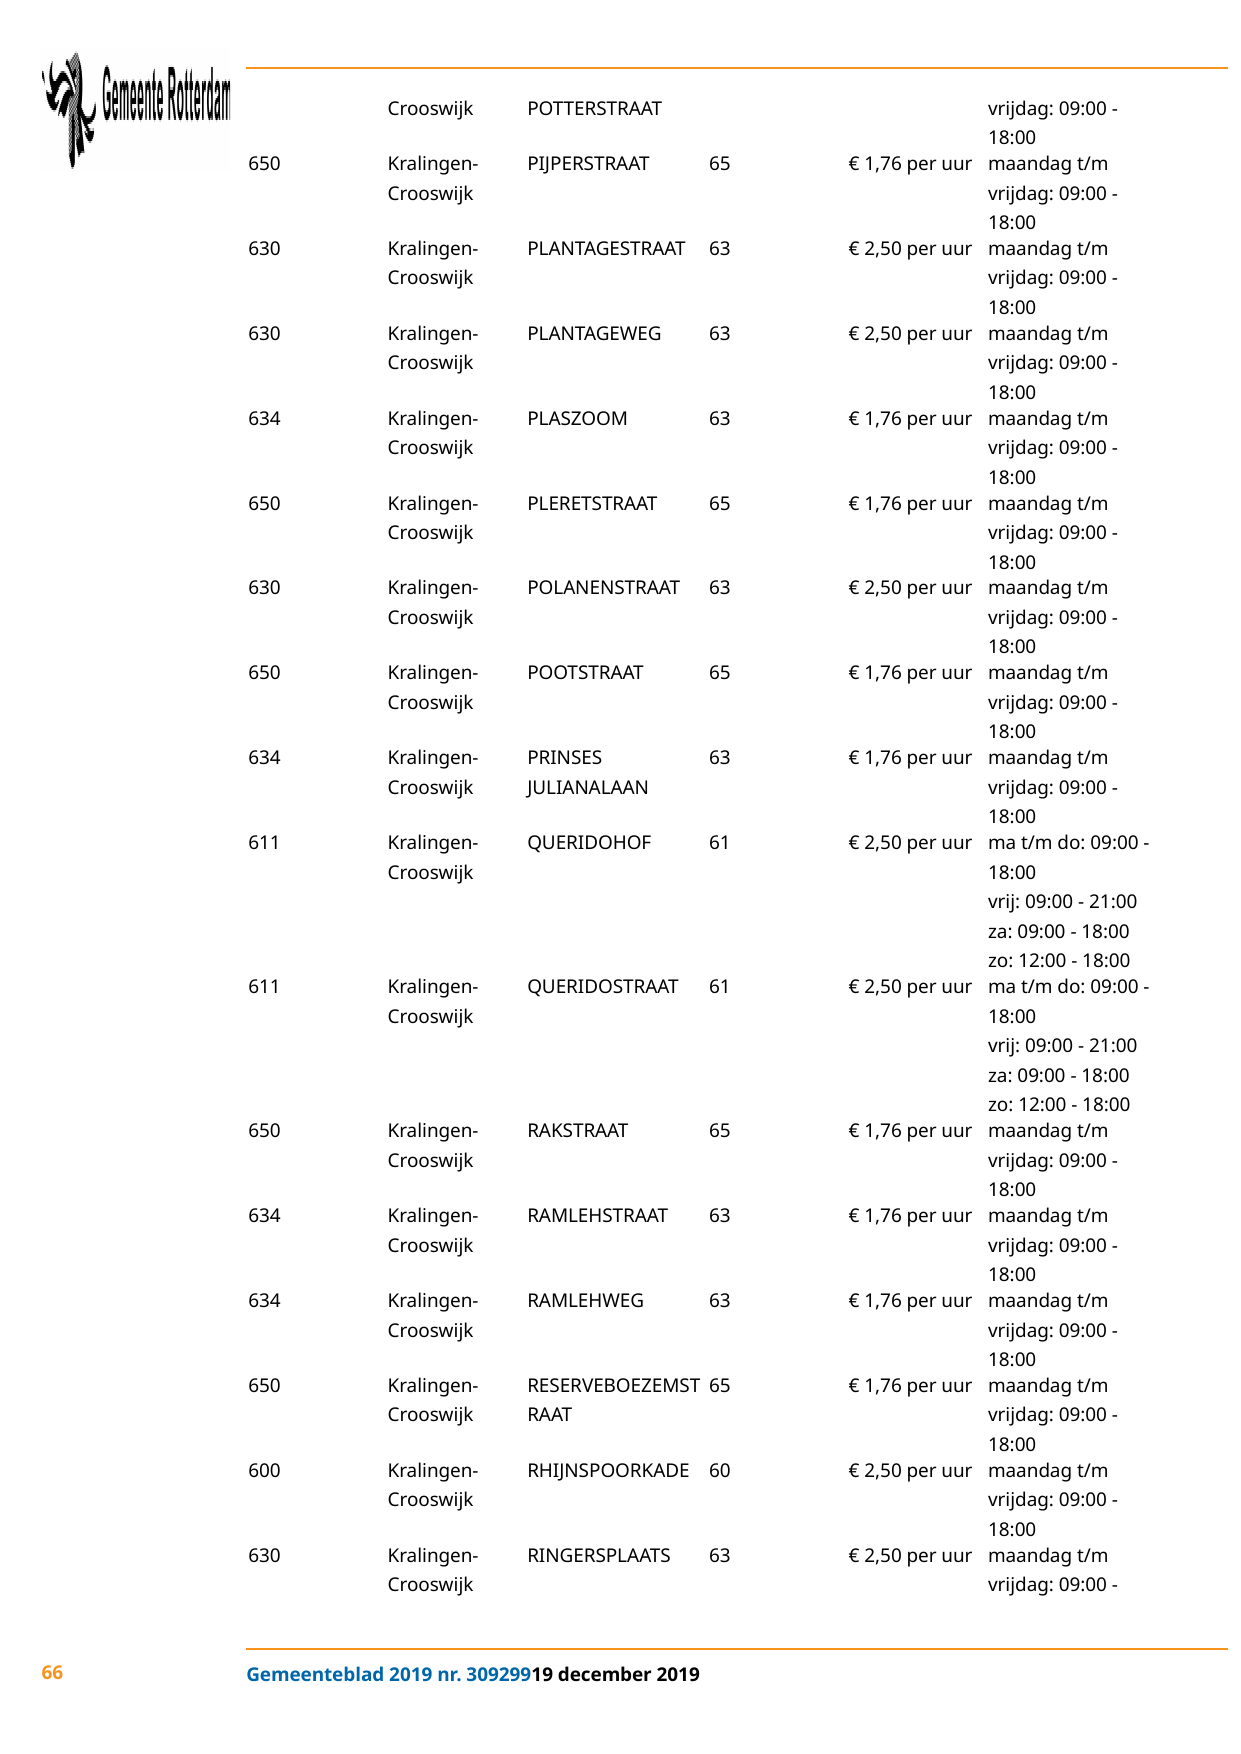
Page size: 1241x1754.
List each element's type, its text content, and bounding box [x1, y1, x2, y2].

table_cell € 1,76 per uur [848, 744, 988, 829]
table_cell € 2,50 per uur [848, 973, 988, 1117]
table_cell 63 [709, 235, 848, 320]
table_cell € 2,50 per uur [848, 320, 988, 405]
table_cell Kralingen-Crooswijk [388, 1457, 527, 1542]
table_cell ma t/m do: 09:00 - 18:00 vrij: 09:00 - 21:00 za: 09:00 - 18:00 zo: 12:00 - 18:00 [988, 829, 1152, 973]
table_cell maandag t/m vrijdag: 09:00 - 18:00 [988, 235, 1152, 320]
table_cell € 1,76 per uur [848, 1287, 988, 1372]
table_cell maandag t/m vrijdag: 09:00 - 18:00 [988, 1118, 1152, 1202]
table_cell 634 [248, 405, 387, 490]
table_cell Kralingen-Crooswijk [388, 660, 527, 744]
table_cell € 1,76 per uur [848, 1118, 988, 1202]
table_cell maandag t/m vrijdag: 09:00 [988, 1542, 1152, 1597]
table_cell Kralingen-Crooswijk [388, 490, 527, 574]
table_cell Kralingen-Crooswijk [388, 1372, 527, 1457]
table_cell Kralingen-Crooswijk [388, 1202, 527, 1287]
table_cell [848, 95, 988, 150]
table_cell Crooswijk [388, 95, 527, 150]
table_cell POTTERSTRAAT [527, 95, 709, 150]
table_cell Kralingen-Crooswijk [388, 973, 527, 1117]
table_cell € 2,50 per uur [848, 575, 988, 659]
table_cell PLASZOOM [527, 405, 709, 490]
table_cell Kralingen-Crooswijk [388, 320, 527, 405]
table_cell € 2,50 per uur [848, 829, 988, 973]
table_cell maandag t/m vrijdag: 09:00 - 18:00 [988, 660, 1152, 744]
table_cell € 1,76 per uur [848, 1372, 988, 1457]
table_cell 650 [248, 150, 387, 235]
table_cell € 1,76 per uur [848, 405, 988, 490]
table_cell 630 [248, 320, 387, 405]
table_cell 630 [248, 235, 387, 320]
table_cell Kralingen-Crooswijk [388, 744, 527, 829]
table_cell 630 [248, 575, 387, 659]
table_cell Kralingen-Crooswijk [388, 1287, 527, 1372]
table_cell € 2,50 per uur [848, 235, 988, 320]
table_cell 634 [248, 1202, 387, 1287]
table_cell 65 [709, 150, 848, 235]
table_cell vrijdag: 09:00 - 18:00 [988, 95, 1152, 150]
table_cell Kralingen-Crooswijk [388, 1118, 527, 1202]
table_cell 65 [709, 1118, 848, 1202]
table_cell 60 [709, 1457, 848, 1542]
table_cell € 1,76 per uur [848, 1202, 988, 1287]
table_cell maandag t/m vrijdag: 09:00 - 18:00 [988, 490, 1152, 574]
table_cell RINGERSPLAATS [527, 1542, 709, 1597]
table_cell maandag t/m vrijdag: 09:00 - 18:00 [988, 1287, 1152, 1372]
table_cell € 1,76 per uur [848, 150, 988, 235]
table_cell RESERVEBOEZEMSTRAAT [527, 1372, 709, 1457]
table_cell PIJPERSTRAAT [527, 150, 709, 235]
table_cell maandag t/m vrijdag: 09:00 - 18:00 [988, 575, 1152, 659]
table_cell 63 [709, 405, 848, 490]
table_cell maandag t/m vrijdag: 09:00 - 18:00 [988, 1457, 1152, 1542]
table_cell RAMLEHWEG [527, 1287, 709, 1372]
table_cell Kralingen-Crooswijk [388, 405, 527, 490]
table_cell 650 [248, 1118, 387, 1202]
table_cell 65 [709, 660, 848, 744]
table_cell 63 [709, 1542, 848, 1597]
table_cell 63 [709, 320, 848, 405]
table_cell 63 [709, 1287, 848, 1372]
table_cell POOTSTRAAT [527, 660, 709, 744]
table_cell PLANTAGESTRAAT [527, 235, 709, 320]
table_cell maandag t/m vrijdag: 09:00 - 18:00 [988, 744, 1152, 829]
table_cell maandag t/m vrijdag: 09:00 - 18:00 [988, 405, 1152, 490]
table_cell [248, 95, 387, 150]
table_cell POLANENSTRAAT [527, 575, 709, 659]
table_cell € 1,76 per uur [848, 490, 988, 574]
table_cell 634 [248, 1287, 387, 1372]
table_cell Kralingen-Crooswijk [388, 235, 527, 320]
table_cell PLANTAGEWEG [527, 320, 709, 405]
table_cell Kralingen-Crooswijk [388, 575, 527, 659]
table_cell PLERETSTRAAT [527, 490, 709, 574]
table_cell PRINSES JULIANALAAN [527, 744, 709, 829]
table_cell RAKSTRAAT [527, 1118, 709, 1202]
table_cell € 2,50 per uur [848, 1457, 988, 1542]
table_cell 650 [248, 490, 387, 574]
table_cell 630 [248, 1542, 387, 1597]
table_cell 611 [248, 829, 387, 973]
table_cell Kralingen-Crooswijk [388, 829, 527, 973]
table_cell Kralingen-Crooswijk [388, 150, 527, 235]
table_cell 61 [709, 973, 848, 1117]
table_cell 650 [248, 660, 387, 744]
table_cell maandag t/m vrijdag: 09:00 - 18:00 [988, 320, 1152, 405]
table_cell 63 [709, 1202, 848, 1287]
table_cell 61 [709, 829, 848, 973]
table_cell 650 [248, 1372, 387, 1457]
table_cell € 2,50 per uur [848, 1542, 988, 1597]
table_cell RHIJNSPOORKADE [527, 1457, 709, 1542]
table_cell [709, 95, 848, 150]
table_cell maandag t/m vrijdag: 09:00 - 18:00 [988, 1202, 1152, 1287]
table_cell RAMLEHSTRAAT [527, 1202, 709, 1287]
table_cell QUERIDOSTRAAT [527, 973, 709, 1117]
table_cell € 1,76 per uur [848, 660, 988, 744]
table_cell ma t/m do: 09:00 - 18:00 vrij: 09:00 - 21:00 za: 09:00 - 18:00 zo: 12:00 - 18:00 [988, 973, 1152, 1117]
table_cell 611 [248, 973, 387, 1117]
table_cell 65 [709, 1372, 848, 1457]
table_cell 634 [248, 744, 387, 829]
table_cell 63 [709, 575, 848, 659]
table_cell QUERIDOHOF [527, 829, 709, 973]
table_cell Kralingen-Crooswijk [388, 1542, 527, 1597]
table_cell maandag t/m vrijdag: 09:00 - 18:00 [988, 150, 1152, 235]
table_cell 63 [709, 744, 848, 829]
table_cell 600 [248, 1457, 387, 1542]
table_cell maandag t/m vrijdag: 09:00 - 18:00 [988, 1372, 1152, 1457]
picture [41, 47, 231, 172]
table_cell 65 [709, 490, 848, 574]
